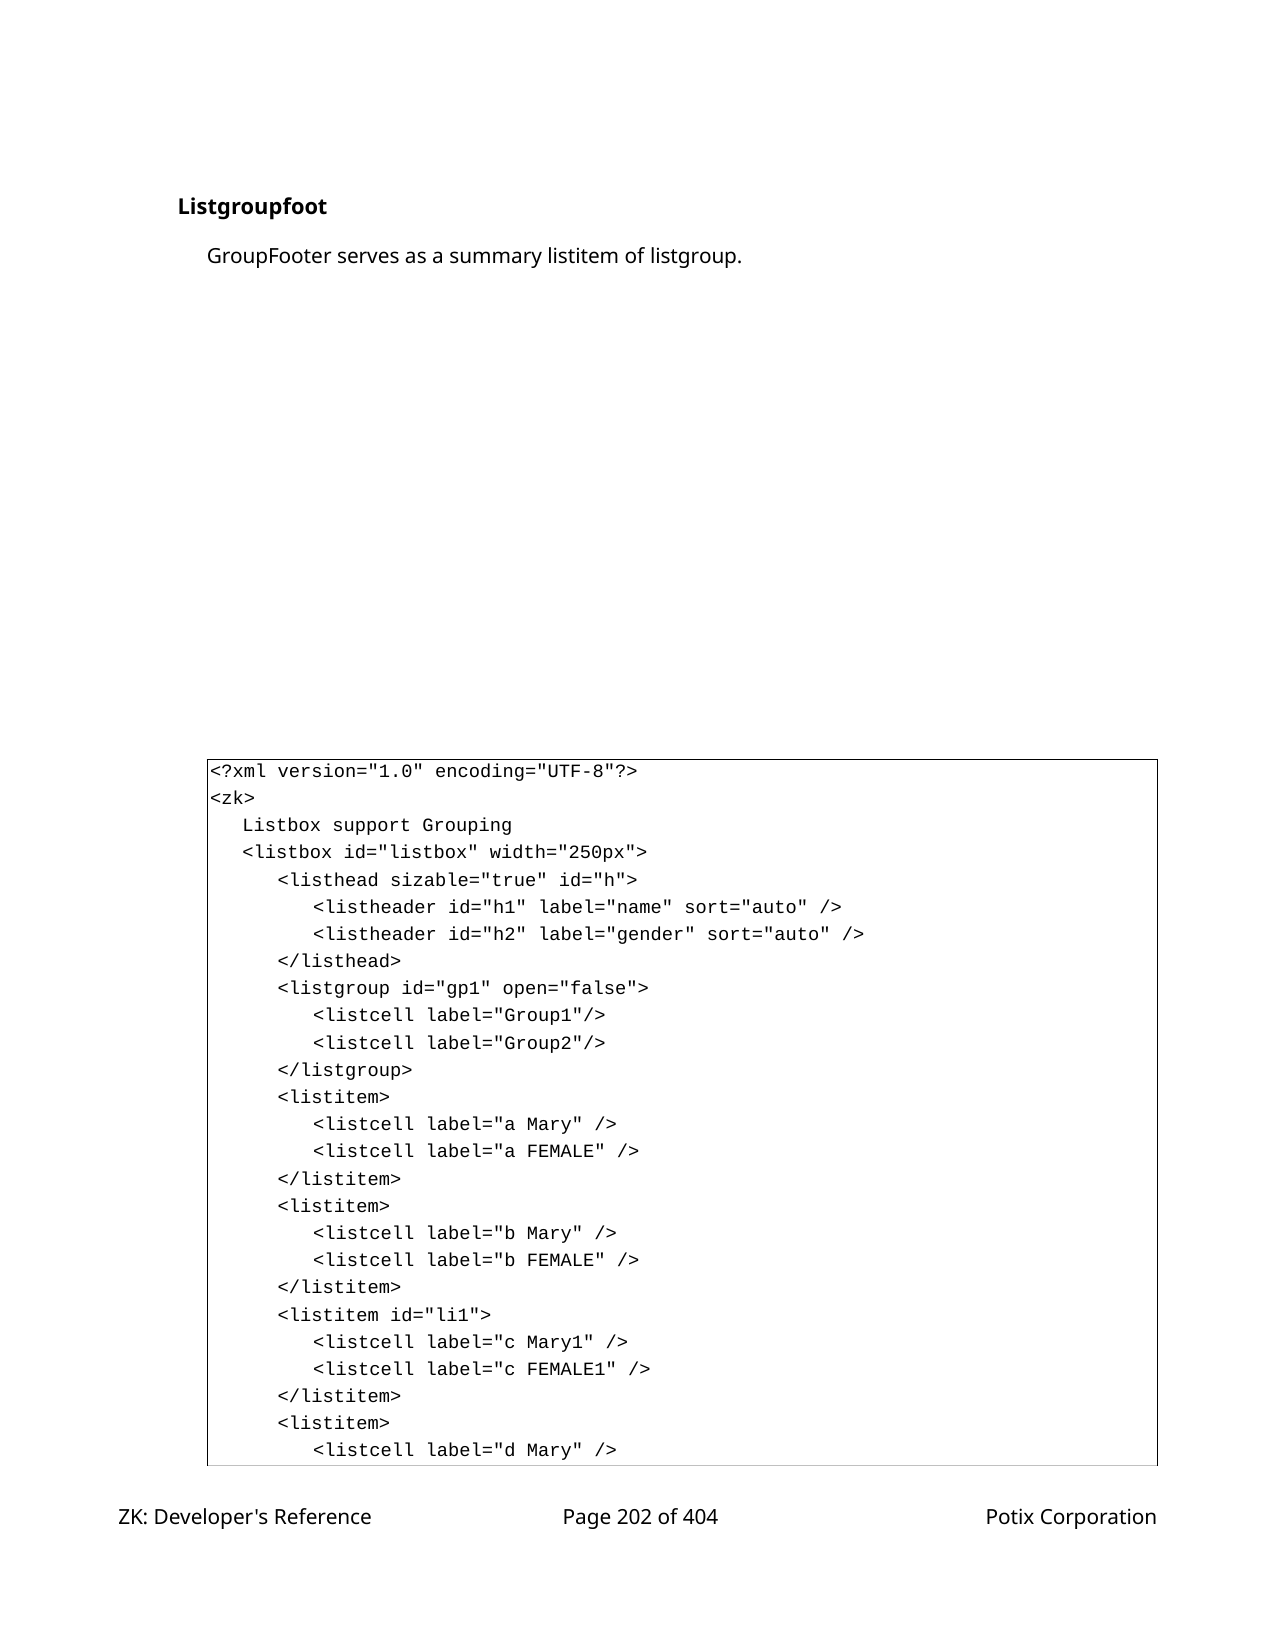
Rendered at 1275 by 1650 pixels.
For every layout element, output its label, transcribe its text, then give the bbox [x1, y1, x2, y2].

text </listgroup> [208, 1058, 1157, 1082]
text <listitem> [208, 1411, 1157, 1435]
text </listitem> [208, 1384, 1157, 1408]
text <listcell label="c FEMALE1" /> [208, 1357, 1157, 1381]
text <listitem> [208, 1194, 1157, 1218]
text <listcell label="b FEMALE" /> [208, 1248, 1157, 1272]
text <listcell label="c Mary1" /> [208, 1329, 1157, 1354]
text <listcell label="Group2"/> [208, 1031, 1157, 1055]
text <?xml version="1.0" encoding="UTF-8"?> [208, 760, 1157, 783]
text <listheader id="h1" label="name" sort="auto" /> [208, 894, 1157, 919]
text </listhead> [208, 949, 1157, 973]
text <listcell label="b Mary" /> [208, 1221, 1157, 1245]
text <listcell label="a FEMALE" /> [208, 1139, 1157, 1163]
text <listheader id="h2" label="gender" sort="auto" /> [208, 922, 1157, 946]
text <listcell label="a Mary" /> [208, 1112, 1157, 1136]
text </listitem> [208, 1166, 1157, 1191]
text <listcell label="d Mary" /> [208, 1438, 1157, 1465]
text <listbox id="listbox" width="250px"> [208, 840, 1157, 864]
text GroupFooter serves as a summary listitem of listgroup. [207, 241, 1157, 269]
text <listcell label="Group1"/> [208, 1003, 1157, 1028]
text <listitem id="li1"> [208, 1302, 1157, 1327]
text <listitem> [208, 1085, 1157, 1109]
text <listhead sizable="true" id="h"> [208, 867, 1157, 892]
subtitle Listgroupfoot [177, 191, 1157, 221]
text </listitem> [208, 1275, 1157, 1299]
text Listbox support Grouping [208, 813, 1157, 837]
text <zk> [208, 786, 1157, 810]
text <listgroup id="gp1" open="false"> [208, 976, 1157, 1000]
